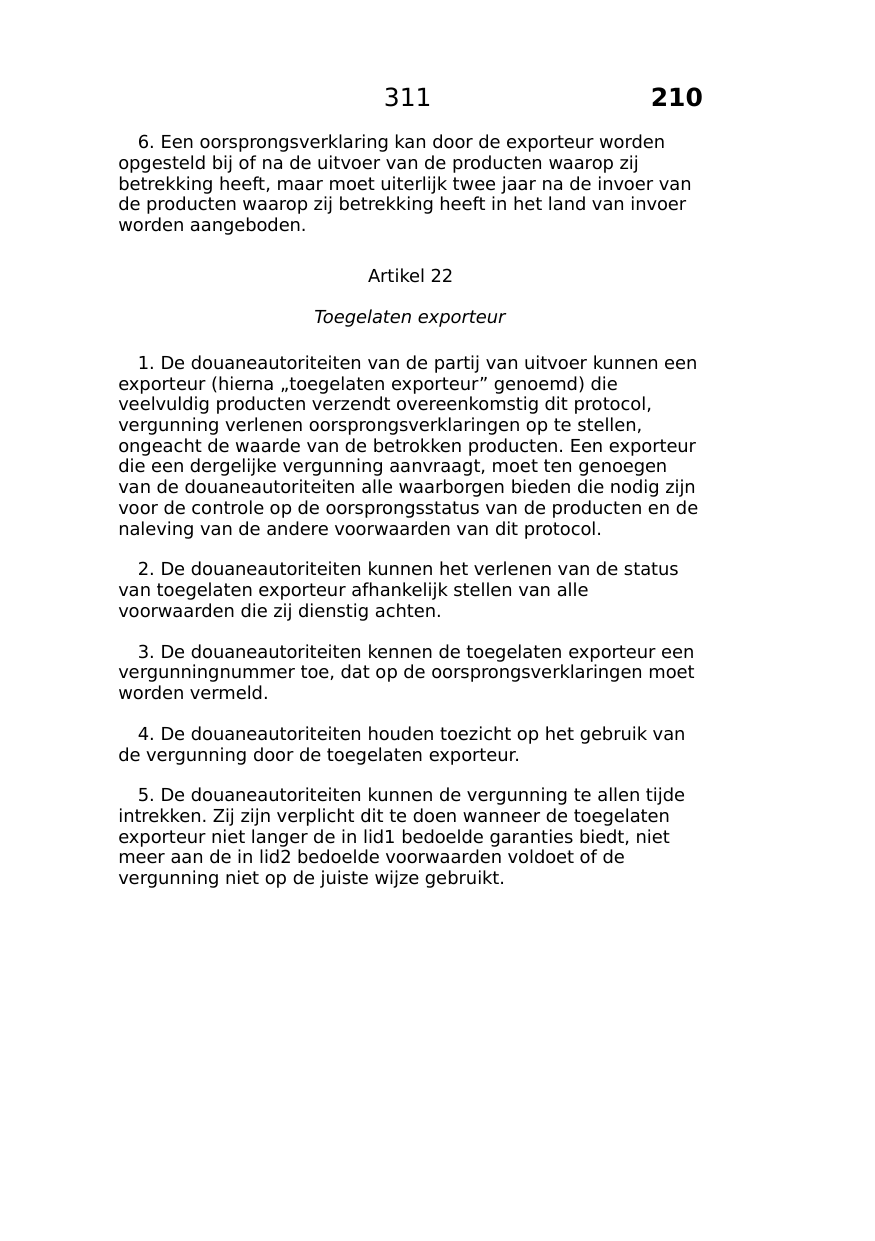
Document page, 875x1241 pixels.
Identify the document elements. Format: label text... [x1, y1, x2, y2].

text 1. De douaneautoriteiten van de partij van uitvoer kunnen een exporteur (hierna „toegelaten exporteur” genoemd) die veelvuldig producten verzendt overeenkomstig dit protocol, vergunning verlenen oorsprongsverklaringen op te stellen, ongeacht de waarde van de betrokken producten. Een exporteur die een dergelijke vergunning aanvraagt, moet ten genoegen van de douaneautoriteiten alle waarborgen bieden die nodig zijn voor de controle op de oorsprongsstatus van de producten en de naleving van de andere voorwaarden van dit protocol. [118, 353, 703, 539]
text 2. De douaneautoriteiten kunnen het verlenen van de status van toegelaten exporteur afhankelijk stellen van alle voorwaarden die zij dienstig achten. [118, 559, 703, 621]
text 6. Een oorsprongsverklaring kan door de exporteur worden opgesteld bij of na de uitvoer van de producten waarop zij betrekking heeft, maar moet uiterlijk twee jaar na de invoer van de producten waarop zij betrekking heeft in het land van invoer worden aangeboden. [118, 132, 703, 236]
text 3. De douaneautoriteiten kennen de toegelaten exporteur een vergunningnummer toe, dat op de oorsprongsverklaringen moet worden vermeld. [118, 641, 703, 704]
text 5. De douaneautoriteiten kunnen de vergunning te allen tijde intrekken. Zij zijn verplicht dit te doen wanneer de toegelaten exporteur niet langer de in lid1 bedoelde garanties biedt, niet meer aan de in lid2 bedoelde voorwaarden voldoet of de vergunning niet op de juiste wijze gebruikt. [118, 785, 703, 889]
text 4. De douaneautoriteiten houden toezicht op het gebruik van de vergunning door de toegelaten exporteur. [118, 724, 703, 765]
subtitle Artikel 22 Toegelaten exporteur [118, 266, 703, 328]
